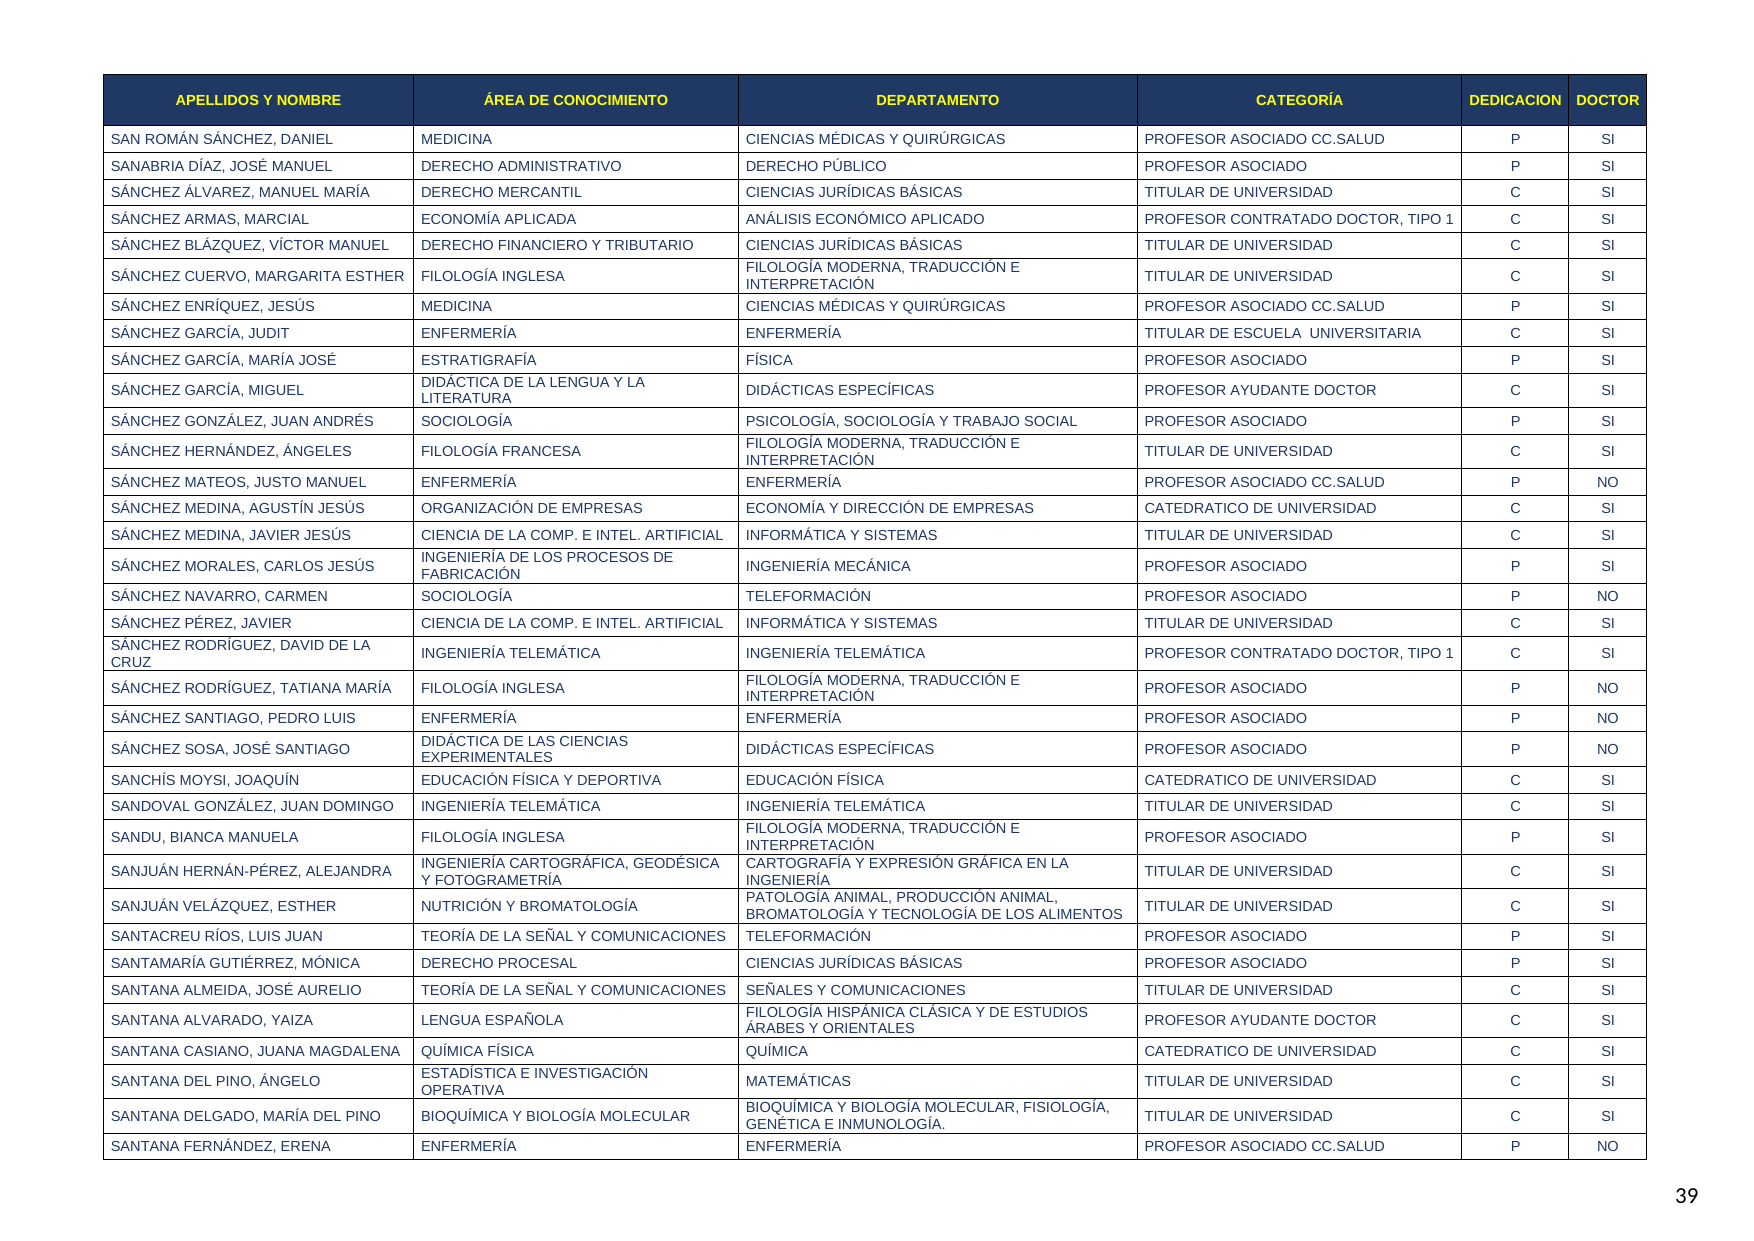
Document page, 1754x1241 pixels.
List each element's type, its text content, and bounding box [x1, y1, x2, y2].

table_header DEPARTAMENTO [739, 75, 1137, 125]
table_cell PSICOLOGÍA, SOCIOLOGÍA Y TRABAJO SOCIAL [739, 408, 1137, 433]
table_cell NO [1569, 732, 1646, 766]
table_cell ENFERMERÍA [414, 706, 738, 731]
table_cell C [1462, 435, 1568, 468]
table_cell NUTRICIÓN Y BROMATOLOGÍA [414, 889, 738, 923]
table_cell C [1462, 1065, 1568, 1098]
table_cell DERECHO ADMINISTRATIVO [414, 153, 738, 178]
table_cell TITULAR DE UNIVERSIDAD [1138, 855, 1461, 888]
table_cell SI [1569, 435, 1646, 468]
table_cell SANTANA ALMEIDA, JOSÉ AURELIO [104, 977, 413, 1002]
table_cell SÁNCHEZ CUERVO, MARGARITA ESTHER [104, 259, 413, 293]
table_cell PROFESOR CONTRATADO DOCTOR, TIPO 1 [1138, 637, 1461, 670]
table_header CATEGORÍA [1138, 75, 1461, 125]
table_cell SÁNCHEZ ÁLVAREZ, MANUEL MARÍA [104, 180, 413, 205]
table_cell SANDOVAL GONZÁLEZ, JUAN DOMINGO [104, 794, 413, 819]
table_cell TEORÍA DE LA SEÑAL Y COMUNICACIONES [414, 977, 738, 1002]
table_cell LENGUA ESPAÑOLA [414, 1004, 738, 1037]
table_cell TITULAR DE UNIVERSIDAD [1138, 610, 1461, 636]
table_cell CIENCIAS MÉDICAS Y QUIRÚRGICAS [739, 294, 1137, 319]
table_cell DERECHO PROCESAL [414, 950, 738, 976]
table_cell C [1462, 1004, 1568, 1037]
table_cell NO [1569, 584, 1646, 609]
table_cell CATEDRATICO DE UNIVERSIDAD [1138, 1038, 1461, 1063]
table_cell ENFERMERÍA [414, 1134, 738, 1159]
table_cell SI [1569, 855, 1646, 888]
table_cell SI [1569, 950, 1646, 976]
table_cell PROFESOR ASOCIADO [1138, 820, 1461, 853]
table_cell SI [1569, 374, 1646, 407]
table_cell CIENCIA DE LA COMP. E INTEL. ARTIFICIAL [414, 522, 738, 548]
table_cell C [1462, 522, 1568, 548]
table_cell QUÍMICA [739, 1038, 1137, 1063]
table_cell SI [1569, 1065, 1646, 1098]
table_cell MEDICINA [414, 294, 738, 319]
table_cell DIDÁCTICAS ESPECÍFICAS [739, 732, 1137, 766]
table_cell SANTANA DELGADO, MARÍA DEL PINO [104, 1099, 413, 1133]
table_cell SÁNCHEZ MATEOS, JUSTO MANUEL [104, 469, 413, 495]
table_cell C [1462, 637, 1568, 670]
table_cell SI [1569, 610, 1646, 636]
table_cell TITULAR DE UNIVERSIDAD [1138, 259, 1461, 293]
table_cell NO [1569, 671, 1646, 705]
table_cell P [1462, 584, 1568, 609]
table_cell SI [1569, 347, 1646, 372]
table_cell SANTACREU RÍOS, LUIS JUAN [104, 924, 413, 949]
table_cell TITULAR DE UNIVERSIDAD [1138, 1065, 1461, 1098]
table_cell SANTAMARÍA GUTIÉRREZ, MÓNICA [104, 950, 413, 976]
table_cell FILOLOGÍA INGLESA [414, 671, 738, 705]
table_cell DIDÁCTICA DE LA LENGUA Y LA LITERATURA [414, 374, 738, 407]
table_cell SÁNCHEZ SANTIAGO, PEDRO LUIS [104, 706, 413, 731]
table_cell INGENIERÍA MECÁNICA [739, 549, 1137, 582]
table_cell P [1462, 732, 1568, 766]
table_cell SANJUÁN HERNÁN-PÉREZ, ALEJANDRA [104, 855, 413, 888]
table_cell FILOLOGÍA INGLESA [414, 820, 738, 853]
table_cell SANABRIA DÍAZ, JOSÉ MANUEL [104, 153, 413, 178]
table_cell C [1462, 855, 1568, 888]
table_cell C [1462, 977, 1568, 1002]
table_cell MATEMÁTICAS [739, 1065, 1137, 1098]
table_cell TITULAR DE ESCUELA UNIVERSITARIA [1138, 320, 1461, 346]
table_cell SÁNCHEZ RODRÍGUEZ, TATIANA MARÍA [104, 671, 413, 705]
table_cell SI [1569, 1004, 1646, 1037]
table_cell P [1462, 153, 1568, 178]
table_cell SÁNCHEZ GARCÍA, JUDIT [104, 320, 413, 346]
table_cell INFORMÁTICA Y SISTEMAS [739, 522, 1137, 548]
table_header DEDICACION [1462, 75, 1568, 125]
table_cell ORGANIZACIÓN DE EMPRESAS [414, 496, 738, 521]
table_cell SI [1569, 794, 1646, 819]
table_cell SI [1569, 889, 1646, 923]
table_cell SANJUÁN VELÁZQUEZ, ESTHER [104, 889, 413, 923]
table_cell FÍSICA [739, 347, 1137, 372]
table_cell ENFERMERÍA [414, 469, 738, 495]
table_cell SI [1569, 320, 1646, 346]
table_cell P [1462, 549, 1568, 582]
table_cell C [1462, 1099, 1568, 1133]
table_cell SANTANA ALVARADO, YAIZA [104, 1004, 413, 1037]
table_cell SOCIOLOGÍA [414, 584, 738, 609]
table_cell PROFESOR ASOCIADO [1138, 924, 1461, 949]
table_cell SAN ROMÁN SÁNCHEZ, DANIEL [104, 126, 413, 152]
table_cell FILOLOGÍA MODERNA, TRADUCCIÓN E INTERPRETACIÓN [739, 435, 1137, 468]
table_cell PROFESOR ASOCIADO [1138, 408, 1461, 433]
table_cell SI [1569, 522, 1646, 548]
table_cell SI [1569, 126, 1646, 152]
table_cell INGENIERÍA TELEMÁTICA [414, 637, 738, 670]
table_cell C [1462, 794, 1568, 819]
table_cell TITULAR DE UNIVERSIDAD [1138, 889, 1461, 923]
table_cell SÁNCHEZ MEDINA, JAVIER JESÚS [104, 522, 413, 548]
table_cell DERECHO MERCANTIL [414, 180, 738, 205]
table_cell INGENIERÍA DE LOS PROCESOS DE FABRICACIÓN [414, 549, 738, 582]
table_cell FILOLOGÍA INGLESA [414, 259, 738, 293]
table_cell FILOLOGÍA MODERNA, TRADUCCIÓN E INTERPRETACIÓN [739, 259, 1137, 293]
table_cell P [1462, 408, 1568, 433]
table_cell PROFESOR CONTRATADO DOCTOR, TIPO 1 [1138, 206, 1461, 232]
table_header DOCTOR [1569, 75, 1646, 125]
table_cell SANDU, BIANCA MANUELA [104, 820, 413, 853]
table_cell CIENCIAS MÉDICAS Y QUIRÚRGICAS [739, 126, 1137, 152]
table_cell SI [1569, 294, 1646, 319]
table_cell TELEFORMACIÓN [739, 924, 1137, 949]
table_cell C [1462, 374, 1568, 407]
table_cell TITULAR DE UNIVERSIDAD [1138, 180, 1461, 205]
table_cell INGENIERÍA CARTOGRÁFICA, GEODÉSICA Y FOTOGRAMETRÍA [414, 855, 738, 888]
table_cell CIENCIAS JURÍDICAS BÁSICAS [739, 180, 1137, 205]
table_cell SÁNCHEZ NAVARRO, CARMEN [104, 584, 413, 609]
table_cell SI [1569, 496, 1646, 521]
table_cell P [1462, 706, 1568, 731]
table_cell PROFESOR AYUDANTE DOCTOR [1138, 1004, 1461, 1037]
table_cell ENFERMERÍA [739, 320, 1137, 346]
table_cell PROFESOR ASOCIADO [1138, 732, 1461, 766]
table_cell PROFESOR ASOCIADO CC.SALUD [1138, 469, 1461, 495]
table_cell INGENIERÍA TELEMÁTICA [414, 794, 738, 819]
table_cell C [1462, 1038, 1568, 1063]
table_cell C [1462, 496, 1568, 521]
table_cell QUÍMICA FÍSICA [414, 1038, 738, 1063]
table_cell FILOLOGÍA MODERNA, TRADUCCIÓN E INTERPRETACIÓN [739, 671, 1137, 705]
table_cell SI [1569, 977, 1646, 1002]
table_cell SI [1569, 549, 1646, 582]
table_cell TELEFORMACIÓN [739, 584, 1137, 609]
table_cell PROFESOR ASOCIADO [1138, 153, 1461, 178]
table_cell SÁNCHEZ GARCÍA, MIGUEL [104, 374, 413, 407]
table_cell SÁNCHEZ PÉREZ, JAVIER [104, 610, 413, 636]
table_cell DERECHO FINANCIERO Y TRIBUTARIO [414, 233, 738, 258]
table_cell SI [1569, 180, 1646, 205]
table_cell SI [1569, 820, 1646, 853]
table_cell ESTADÍSTICA E INVESTIGACIÓN OPERATIVA [414, 1065, 738, 1098]
table_cell TITULAR DE UNIVERSIDAD [1138, 435, 1461, 468]
table_cell SÁNCHEZ SOSA, JOSÉ SANTIAGO [104, 732, 413, 766]
table_cell SI [1569, 1099, 1646, 1133]
table_cell FILOLOGÍA HISPÁNICA CLÁSICA Y DE ESTUDIOS ÁRABES Y ORIENTALES [739, 1004, 1137, 1037]
table_cell SÁNCHEZ GARCÍA, MARÍA JOSÉ [104, 347, 413, 372]
table_cell SÁNCHEZ RODRÍGUEZ, DAVID DE LA CRUZ [104, 637, 413, 670]
table_cell P [1462, 820, 1568, 853]
table_cell SÁNCHEZ MEDINA, AGUSTÍN JESÚS [104, 496, 413, 521]
table_cell ENFERMERÍA [739, 1134, 1137, 1159]
table_cell DERECHO PÚBLICO [739, 153, 1137, 178]
table_cell ESTRATIGRAFÍA [414, 347, 738, 372]
table_cell SOCIOLOGÍA [414, 408, 738, 433]
table_cell TITULAR DE UNIVERSIDAD [1138, 233, 1461, 258]
table_cell CARTOGRAFÍA Y EXPRESIÓN GRÁFICA EN LA INGENIERÍA [739, 855, 1137, 888]
table_cell FILOLOGÍA MODERNA, TRADUCCIÓN E INTERPRETACIÓN [739, 820, 1137, 853]
table_cell PROFESOR ASOCIADO [1138, 671, 1461, 705]
table_cell P [1462, 294, 1568, 319]
table_cell SÁNCHEZ GONZÁLEZ, JUAN ANDRÉS [104, 408, 413, 433]
table_cell SI [1569, 637, 1646, 670]
table_cell C [1462, 233, 1568, 258]
table_cell FILOLOGÍA FRANCESA [414, 435, 738, 468]
table_cell CIENCIAS JURÍDICAS BÁSICAS [739, 950, 1137, 976]
table_cell NO [1569, 469, 1646, 495]
table_cell PROFESOR ASOCIADO [1138, 347, 1461, 372]
table_cell SÁNCHEZ HERNÁNDEZ, ÁNGELES [104, 435, 413, 468]
table_cell PATOLOGÍA ANIMAL, PRODUCCIÓN ANIMAL, BROMATOLOGÍA Y TECNOLOGÍA DE LOS ALIMENTOS [739, 889, 1137, 923]
table_cell P [1462, 126, 1568, 152]
table_cell C [1462, 206, 1568, 232]
table_cell ENFERMERÍA [414, 320, 738, 346]
table_cell TITULAR DE UNIVERSIDAD [1138, 794, 1461, 819]
table_cell C [1462, 259, 1568, 293]
table_cell SANTANA DEL PINO, ÁNGELO [104, 1065, 413, 1098]
table_cell ENFERMERÍA [739, 706, 1137, 731]
table_cell BIOQUÍMICA Y BIOLOGÍA MOLECULAR [414, 1099, 738, 1133]
table_cell NO [1569, 706, 1646, 731]
table_cell PROFESOR ASOCIADO [1138, 950, 1461, 976]
table_cell SI [1569, 233, 1646, 258]
table_cell ECONOMÍA Y DIRECCIÓN DE EMPRESAS [739, 496, 1137, 521]
table_cell SEÑALES Y COMUNICACIONES [739, 977, 1137, 1002]
table_header APELLIDOS Y NOMBRE [104, 75, 413, 125]
table_cell SI [1569, 767, 1646, 792]
table_cell SI [1569, 206, 1646, 232]
table_cell SÁNCHEZ ENRÍQUEZ, JESÚS [104, 294, 413, 319]
table_cell C [1462, 180, 1568, 205]
table_cell SI [1569, 259, 1646, 293]
table_cell P [1462, 1134, 1568, 1159]
table_cell ANÁLISIS ECONÓMICO APLICADO [739, 206, 1137, 232]
table_cell CATEDRATICO DE UNIVERSIDAD [1138, 767, 1461, 792]
table_cell SI [1569, 924, 1646, 949]
table_cell P [1462, 924, 1568, 949]
table_cell C [1462, 767, 1568, 792]
table_cell DIDÁCTICA DE LAS CIENCIAS EXPERIMENTALES [414, 732, 738, 766]
table_cell SANCHÍS MOYSI, JOAQUÍN [104, 767, 413, 792]
table_cell SÁNCHEZ ARMAS, MARCIAL [104, 206, 413, 232]
table_cell ECONOMÍA APLICADA [414, 206, 738, 232]
table_cell INGENIERÍA TELEMÁTICA [739, 637, 1137, 670]
table_cell SÁNCHEZ MORALES, CARLOS JESÚS [104, 549, 413, 582]
table_cell CIENCIA DE LA COMP. E INTEL. ARTIFICIAL [414, 610, 738, 636]
table_cell TEORÍA DE LA SEÑAL Y COMUNICACIONES [414, 924, 738, 949]
table_cell PROFESOR ASOCIADO CC.SALUD [1138, 294, 1461, 319]
table_cell PROFESOR ASOCIADO [1138, 584, 1461, 609]
table_cell NO [1569, 1134, 1646, 1159]
table_cell SI [1569, 153, 1646, 178]
table_cell ENFERMERÍA [739, 469, 1137, 495]
table_cell TITULAR DE UNIVERSIDAD [1138, 522, 1461, 548]
table_cell PROFESOR ASOCIADO CC.SALUD [1138, 1134, 1461, 1159]
table_cell PROFESOR ASOCIADO CC.SALUD [1138, 126, 1461, 152]
table_cell DIDÁCTICAS ESPECÍFICAS [739, 374, 1137, 407]
table_cell SANTANA FERNÁNDEZ, ERENA [104, 1134, 413, 1159]
table_cell PROFESOR ASOCIADO [1138, 549, 1461, 582]
table_cell MEDICINA [414, 126, 738, 152]
table_cell C [1462, 610, 1568, 636]
table_cell P [1462, 950, 1568, 976]
table_cell CATEDRATICO DE UNIVERSIDAD [1138, 496, 1461, 521]
table_cell C [1462, 889, 1568, 923]
table_cell P [1462, 671, 1568, 705]
table_cell EDUCACIÓN FÍSICA [739, 767, 1137, 792]
table_cell SÁNCHEZ BLÁZQUEZ, VÍCTOR MANUEL [104, 233, 413, 258]
table_cell P [1462, 347, 1568, 372]
table_cell SANTANA CASIANO, JUANA MAGDALENA [104, 1038, 413, 1063]
table_cell INFORMÁTICA Y SISTEMAS [739, 610, 1137, 636]
table_cell TITULAR DE UNIVERSIDAD [1138, 977, 1461, 1002]
table_cell TITULAR DE UNIVERSIDAD [1138, 1099, 1461, 1133]
table_cell CIENCIAS JURÍDICAS BÁSICAS [739, 233, 1137, 258]
table_cell P [1462, 469, 1568, 495]
table_cell EDUCACIÓN FÍSICA Y DEPORTIVA [414, 767, 738, 792]
table_header ÁREA DE CONOCIMIENTO [414, 75, 738, 125]
table_cell SI [1569, 408, 1646, 433]
table_cell INGENIERÍA TELEMÁTICA [739, 794, 1137, 819]
table_cell PROFESOR AYUDANTE DOCTOR [1138, 374, 1461, 407]
table_cell SI [1569, 1038, 1646, 1063]
table_cell BIOQUÍMICA Y BIOLOGÍA MOLECULAR, FISIOLOGÍA, GENÉTICA E INMUNOLOGÍA. [739, 1099, 1137, 1133]
table_cell C [1462, 320, 1568, 346]
table_cell PROFESOR ASOCIADO [1138, 706, 1461, 731]
